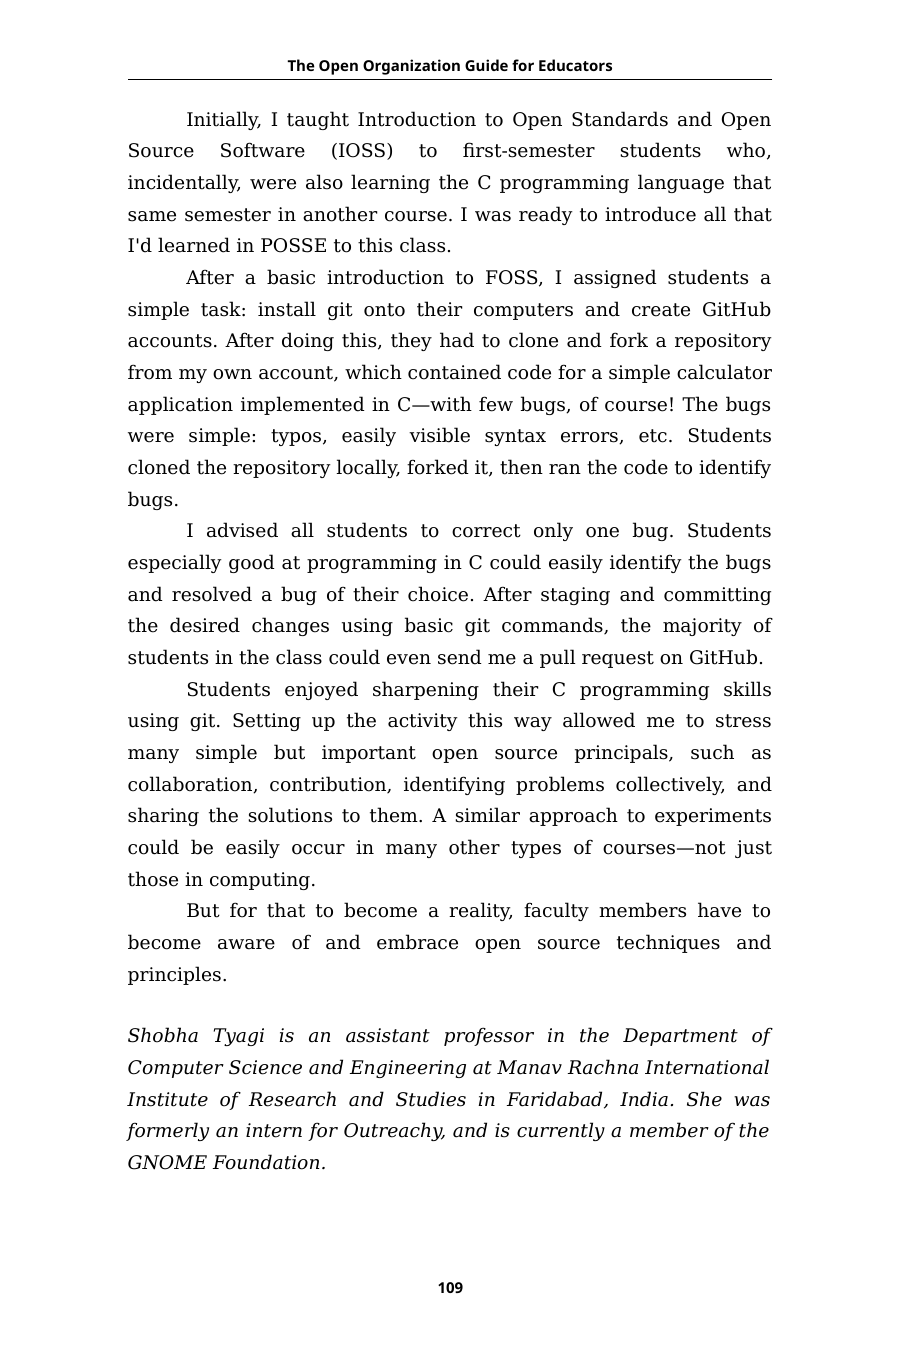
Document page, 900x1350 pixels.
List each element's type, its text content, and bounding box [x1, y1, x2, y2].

text Students enjoyed sharpening their C programming skills using git. Setting up the activity this way allowed me to stress many simple but important open source principals, such as collaboration, contribution, identifying problems collectively, and sharing the solutions to them. A similar approach to experiments could be easily occur in many other types of courses—not just those in computing. [127, 679, 772, 891]
text But for that to become a reality, faculty members have to become aware of and embrace open source techniques and principles. [127, 900, 772, 986]
text I advised all students to correct only one bug. Students especially good at programming in C could easily identify the bugs and resolved a bug of their choice. After staging and committing the desired changes using basic git commands, the majority of students in the class could even send me a pull request on GitHub. [127, 520, 772, 669]
text Shobha Tyagi is an assistant professor in the Department of Computer Science and Engineering at Manav Rachna International Institute of Research and Studies in Faridabad, India. She was formerly an intern for Outreachy, and is currently a member of the GNOME Foundation. [127, 1025, 772, 1174]
text After a basic introduction to FOSS, I assigned students a simple task: install git onto their computers and create GitHub accounts. After doing this, they had to clone and fork a repository from my own account, which contained code for a simple calculator application implemented in C—with few bugs, of course! The bugs were simple: typos, easily visible syntax errors, etc. Students cloned the repository locally, forked it, then ran the code to identify bugs. [127, 267, 772, 511]
text Initially, I taught Introduction to Open Standards and Open Source Software (IOSS) to first-semester students who, incidentally, were also learning the C programming language that same semester in another course. I was ready to introduce all that I'd learned in POSSE to this class. [127, 109, 772, 257]
